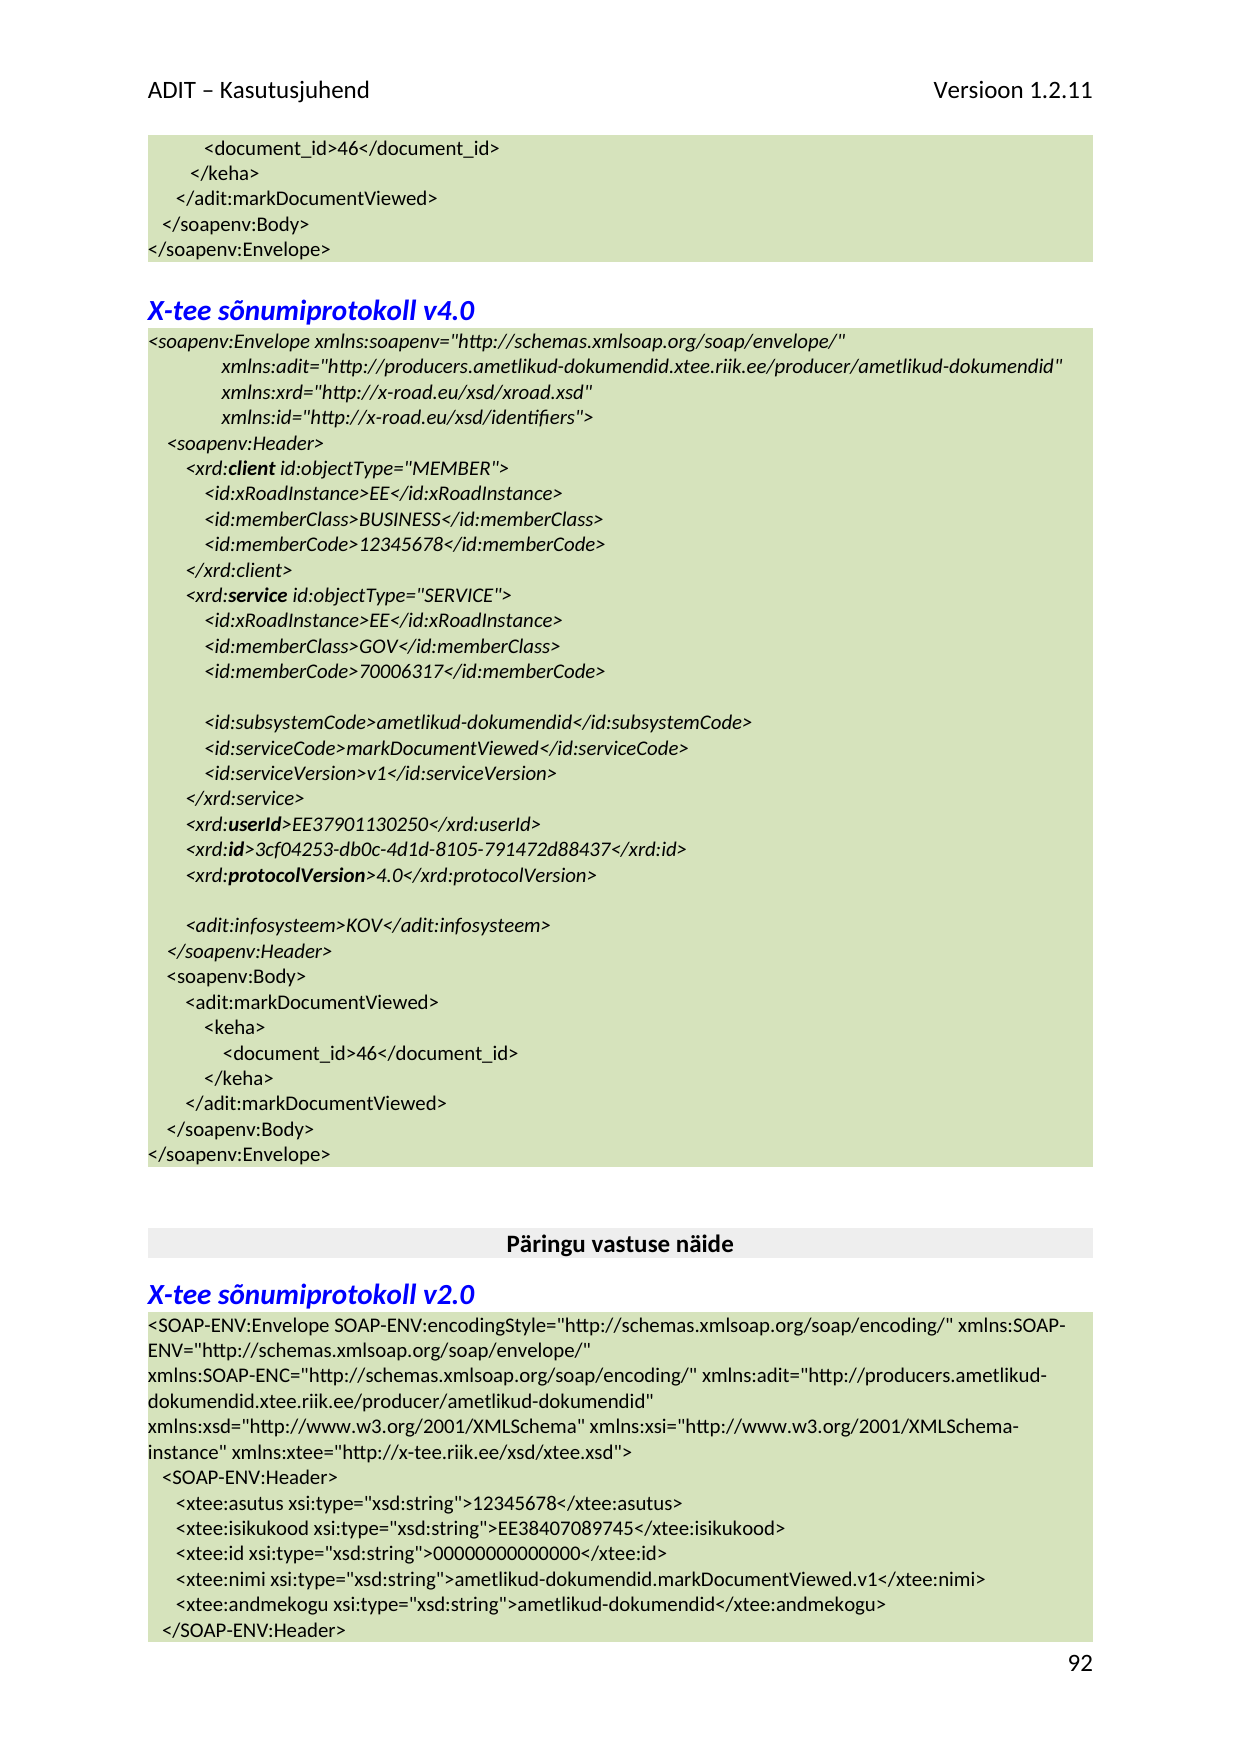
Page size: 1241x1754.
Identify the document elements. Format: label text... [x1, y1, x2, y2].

text </xrd:client> [148, 557, 1093, 582]
text <xtee:isikukood xsi:type="xsd:string">EE38407089745</xtee:isikukood> [148, 1515, 1093, 1541]
text <id:serviceVersion>v1</id:serviceVersion> [148, 760, 1093, 786]
text </adit:markDocumentViewed> [148, 186, 1093, 211]
text <id:xRoadInstance>EE</id:xRoadInstance> [148, 481, 1093, 506]
text <soapenv:Header> [148, 430, 1093, 455]
text </SOAP-ENV:Header> [148, 1617, 1093, 1642]
text <id:subsystemCode>ametlikud-dokumendid</id:subsystemCode> [148, 709, 1093, 735]
text </soapenv:Header> [148, 938, 1093, 963]
text </soapenv:Body> [148, 1116, 1093, 1141]
text <xrd:protocolVersion>4.0</xrd:protocolVersion> [148, 862, 1093, 887]
text <id:xRoadInstance>EE</id:xRoadInstance> [148, 608, 1093, 633]
text <xtee:asutus xsi:type="xsd:string">12345678</xtee:asutus> [148, 1490, 1093, 1515]
text <id:memberClass>GOV</id:memberClass> [148, 633, 1093, 658]
text </soapenv:Body> [148, 211, 1093, 236]
text <document_id>46</document_id> [148, 135, 1093, 160]
text X-tee sõnumiprotokoll v2.0 [148, 1276, 1093, 1312]
text <SOAP-ENV:Header> [148, 1464, 1093, 1490]
text <xtee:nimi xsi:type="xsd:string">ametlikud-dokumendid.markDocumentViewed.v1</xtee:nimi> [148, 1566, 1093, 1591]
text xmlns:xrd="http://x-road.eu/xsd/xroad.xsd" [148, 379, 1093, 404]
text </keha> [148, 160, 1093, 186]
text <soapenv:Body> [148, 963, 1093, 989]
text <xrd:userId>EE37901130250</xrd:userId> [148, 811, 1093, 836]
text <id:memberCode>12345678</id:memberCode> [148, 531, 1093, 557]
text <document_id>46</document_id> [148, 1040, 1093, 1065]
text <id:memberCode>70006317</id:memberCode> [148, 658, 1093, 684]
text <xrd:id>3cf04253-db0c-4d1d-8105-791472d88437</xrd:id> [148, 836, 1093, 862]
text <xtee:id xsi:type="xsd:string">00000000000000</xtee:id> [148, 1541, 1093, 1566]
text xmlns:adit="http://producers.ametlikud-dokumendid.xtee.riik.ee/producer/ametlikud-dokumendid" [148, 353, 1093, 379]
text </keha> [148, 1065, 1093, 1091]
text <id:memberClass>BUSINESS</id:memberClass> [148, 506, 1093, 531]
text <keha> [148, 1014, 1093, 1040]
text </soapenv:Envelope> [148, 1141, 1093, 1167]
text <adit:infosysteem>KOV</adit:infosysteem> [148, 913, 1093, 938]
text <soapenv:Envelope xmlns:soapenv="http://schemas.xmlsoap.org/soap/envelope/" [148, 328, 1093, 353]
text xmlns:id="http://x-road.eu/xsd/identifiers"> [148, 404, 1093, 430]
text </adit:markDocumentViewed> [148, 1091, 1093, 1116]
text <xtee:andmekogu xsi:type="xsd:string">ametlikud-dokumendid</xtee:andmekogu> [148, 1591, 1093, 1617]
text <SOAP-ENV:Envelope SOAP-ENV:encodingStyle="http://schemas.xmlsoap.org/soap/encoding/" xmlns:SOAP-ENV="http://schemas.xmlsoap.org/soap/envelope/" xmlns:SOAP-ENC="http://schemas.xmlsoap.org/soap/encoding/" xmlns:adit="http://producers.ametlikud-dokumendid.xtee.riik.ee/producer/ametlikud-dokumendid" xmlns:xsd="http://www.w3.org/2001/XMLSchema" xmlns:xsi="http://www.w3.org/2001/XMLSchema-instance" xmlns:xtee="http://x-tee.riik.ee/xsd/xtee.xsd"> [148, 1312, 1093, 1464]
text </xrd:service> [148, 786, 1093, 811]
text <adit:markDocumentViewed> [148, 989, 1093, 1014]
text <xrd:client id:objectType="MEMBER"> [148, 455, 1093, 481]
text <xrd:service id:objectType="SERVICE"> [148, 582, 1093, 608]
text X-tee sõnumiprotokoll v4.0 [148, 292, 1093, 328]
text <id:serviceCode>markDocumentViewed</id:serviceCode> [148, 735, 1093, 760]
text Päringu vastuse näide [148, 1228, 1093, 1258]
text </soapenv:Envelope> [148, 236, 1093, 262]
